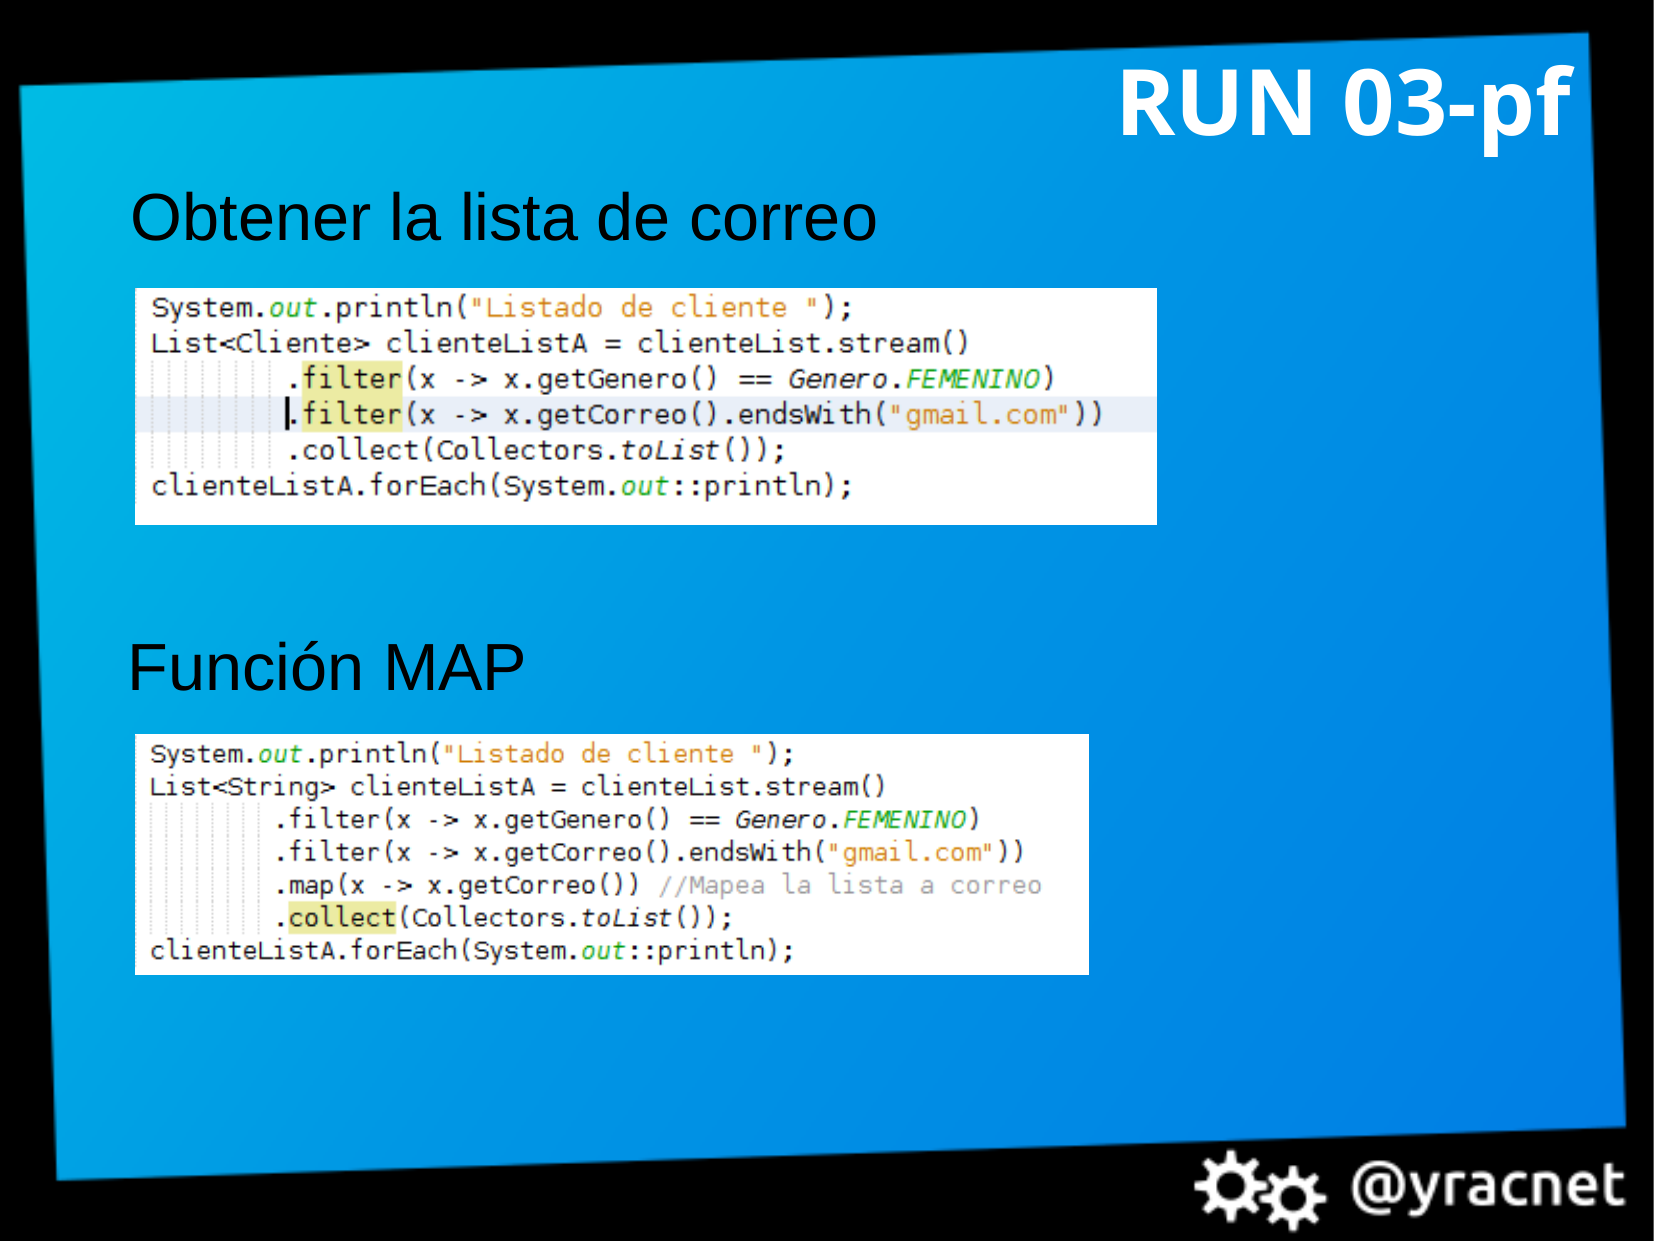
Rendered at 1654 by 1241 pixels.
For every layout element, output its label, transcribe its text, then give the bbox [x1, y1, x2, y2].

list Obtener la lista de correo [60, 180, 1549, 271]
list Función MAP [56, 630, 1546, 721]
title RUN 03-pf [82, 34, 1571, 165]
picture [0, 0, 1654, 1241]
